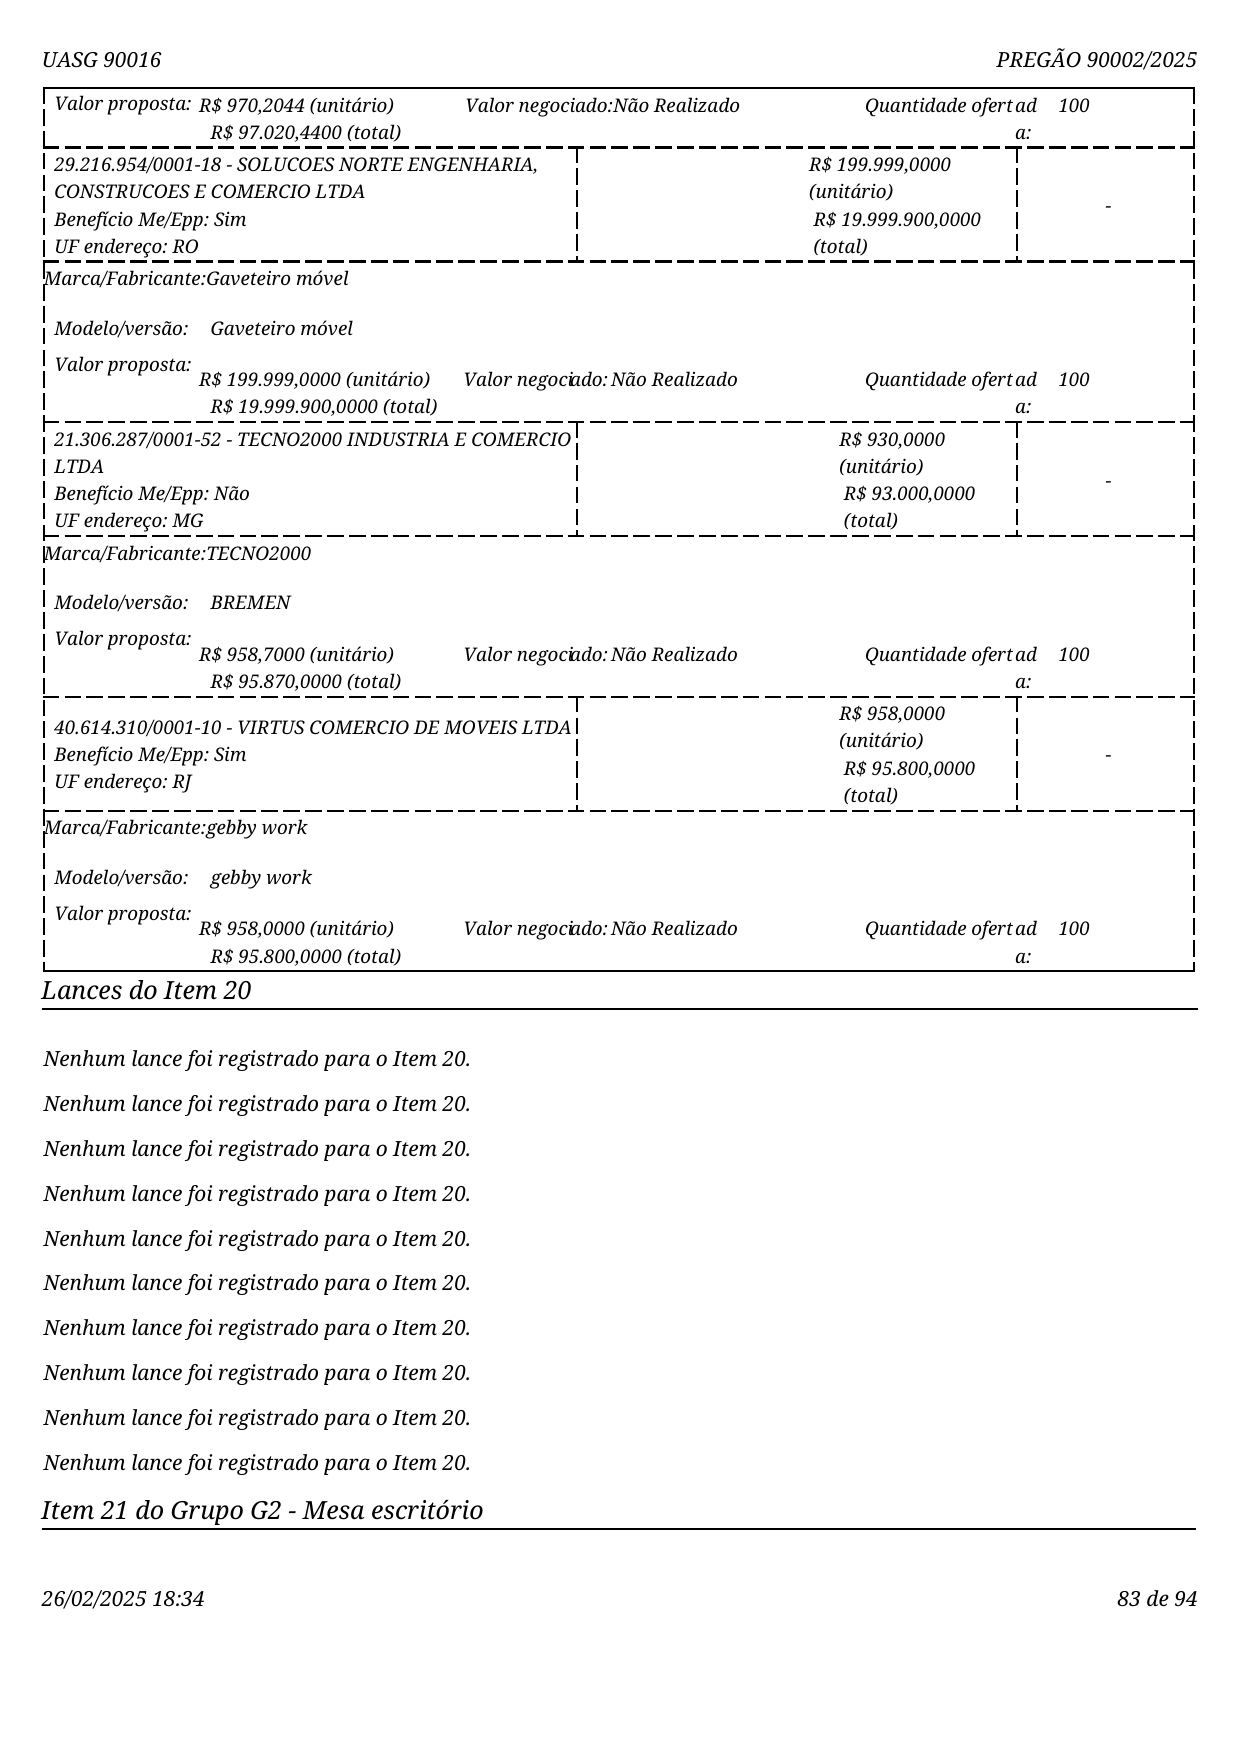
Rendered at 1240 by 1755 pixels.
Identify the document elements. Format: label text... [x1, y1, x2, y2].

table_cell [1101, 312, 1194, 362]
table_cell ada: [1017, 636, 1048, 696]
text Nenhum lance foi registrado para o Item 20. [43, 1134, 1199, 1163]
table_cell 100 [1048, 89, 1101, 146]
table_cell R$ 958,7000 (unitário) Valor negoci R$ 95.870,0000 (total) [199, 636, 577, 696]
text Nenhum lance foi registrado para o Item 20. [43, 1179, 1199, 1207]
table_cell R$ 199.999,0000 (unitário) R$ 19.999.900,0000 (total) [809, 146, 1017, 260]
table_cell [1017, 861, 1101, 911]
table_cell [1017, 696, 1101, 809]
table_cell 100 [1048, 911, 1101, 970]
table_cell Quantidade ofert [809, 911, 1017, 970]
table_cell - [1101, 696, 1194, 809]
table_cell Modelo/versão: Valor proposta: [44, 587, 199, 696]
table_cell [1101, 911, 1194, 970]
table_cell Marca/Fabricante: gebby work [44, 810, 577, 861]
table_cell [809, 260, 1017, 312]
table_cell [577, 696, 809, 809]
table_cell [1101, 587, 1194, 636]
table_cell [1101, 810, 1194, 861]
text Nenhum lance foi registrado para o Item 20. [43, 1403, 1199, 1431]
table_cell [1101, 636, 1194, 696]
table_cell [1017, 146, 1101, 260]
table_cell BREMEN [199, 587, 577, 636]
table_cell [809, 535, 1017, 587]
text Nenhum lance foi registrado para o Item 20. [43, 1313, 1199, 1342]
table_cell [809, 587, 1017, 636]
text Nenhum lance foi registrado para o Item 20. [43, 1044, 1199, 1073]
subtitle Lances do Item 20 [41, 972, 1200, 1006]
table_cell [1017, 810, 1101, 861]
table_cell R$ 199.999,0000 (unitário) Valor negoci R$ 19.999.900,0000 (total) [199, 362, 577, 421]
text Nenhum lance foi registrado para o Item 20. [43, 1268, 1199, 1297]
table_cell [577, 587, 809, 636]
table_cell ado: Não Realizado [577, 362, 809, 421]
table_cell Quantidade ofert [809, 362, 1017, 421]
text Nenhum lance foi registrado para o Item 20. [43, 1358, 1199, 1387]
table_cell [577, 861, 809, 911]
subtitle Item 21 do Grupo G2 - Mesa escritório [41, 1492, 1200, 1527]
table_cell - [1101, 146, 1194, 260]
table_cell R$ 930,0000 (unitário) R$ 93.000,0000 (total) [809, 421, 1017, 535]
table_cell [577, 421, 809, 535]
table_cell ada: [1017, 89, 1048, 146]
table_cell 21.306.287/0001-52 - TECNO2000 INDUSTRIA E COMERCIO LTDA Benefício Me/Epp: Não UF endereço: MG [44, 421, 577, 535]
table_cell [1017, 587, 1101, 636]
table_cell [1101, 260, 1194, 312]
table_cell Quantidade ofert [809, 89, 1017, 146]
text Nenhum lance foi registrado para o Item 20. [43, 1448, 1199, 1476]
table_cell Marca/Fabricante: TECNO2000 [44, 535, 577, 587]
table_cell Modelo/versão: Valor proposta: [44, 312, 199, 421]
table_cell [1017, 312, 1101, 362]
table_cell ada: [1017, 911, 1048, 970]
table_cell [1101, 861, 1194, 911]
table_cell 40.614.310/0001-10 - VIRTUS COMERCIO DE MOVEIS LTDA Benefício Me/Epp: Sim UF endereço: RJ [44, 696, 577, 809]
table_cell gebby work [199, 861, 577, 911]
table_cell [577, 260, 809, 312]
table_cell ado: Não Realizado [577, 911, 809, 970]
table_cell - [1101, 421, 1194, 535]
table_cell Valor proposta: [44, 89, 199, 146]
table_cell [809, 810, 1017, 861]
table_cell [577, 535, 809, 587]
table_cell R$ 958,0000 (unitário) R$ 95.800,0000 (total) [809, 696, 1017, 809]
text Nenhum lance foi registrado para o Item 20. [43, 1089, 1199, 1118]
table_cell [809, 312, 1017, 362]
table_cell [577, 810, 809, 861]
table_cell [809, 861, 1017, 911]
table_cell 100 [1048, 362, 1101, 421]
table_cell [1101, 535, 1194, 587]
table_cell ada: [1017, 362, 1048, 421]
table_cell [1017, 421, 1101, 535]
table_cell [577, 312, 809, 362]
table_cell [1017, 260, 1101, 312]
table_cell Modelo/versão: Valor proposta: [44, 861, 199, 970]
table_cell Gaveteiro móvel [199, 312, 577, 362]
table_cell 29.216.954/0001-18 - SOLUCOES NORTE ENGENHARIA, CONSTRUCOES E COMERCIO LTDA Benefício Me/Epp: Sim UF endereço: RO [44, 146, 577, 260]
table_cell ado: Não Realizado [577, 636, 809, 696]
table_cell R$ 970,2044 (unitário) Valor negociado: Não Realizado R$ 97.020,4400 (total) [199, 89, 809, 146]
table_cell [1017, 535, 1101, 587]
table_cell Marca/Fabricante: Gaveteiro móvel [44, 260, 577, 312]
table_cell [577, 146, 809, 260]
table_cell 100 [1048, 636, 1101, 696]
table_cell Quantidade ofert [809, 636, 1017, 696]
table_cell [1101, 362, 1194, 421]
text Nenhum lance foi registrado para o Item 20. [43, 1224, 1199, 1252]
table_cell R$ 958,0000 (unitário) Valor negoci R$ 95.800,0000 (total) [199, 911, 577, 970]
table_cell [1101, 89, 1194, 146]
